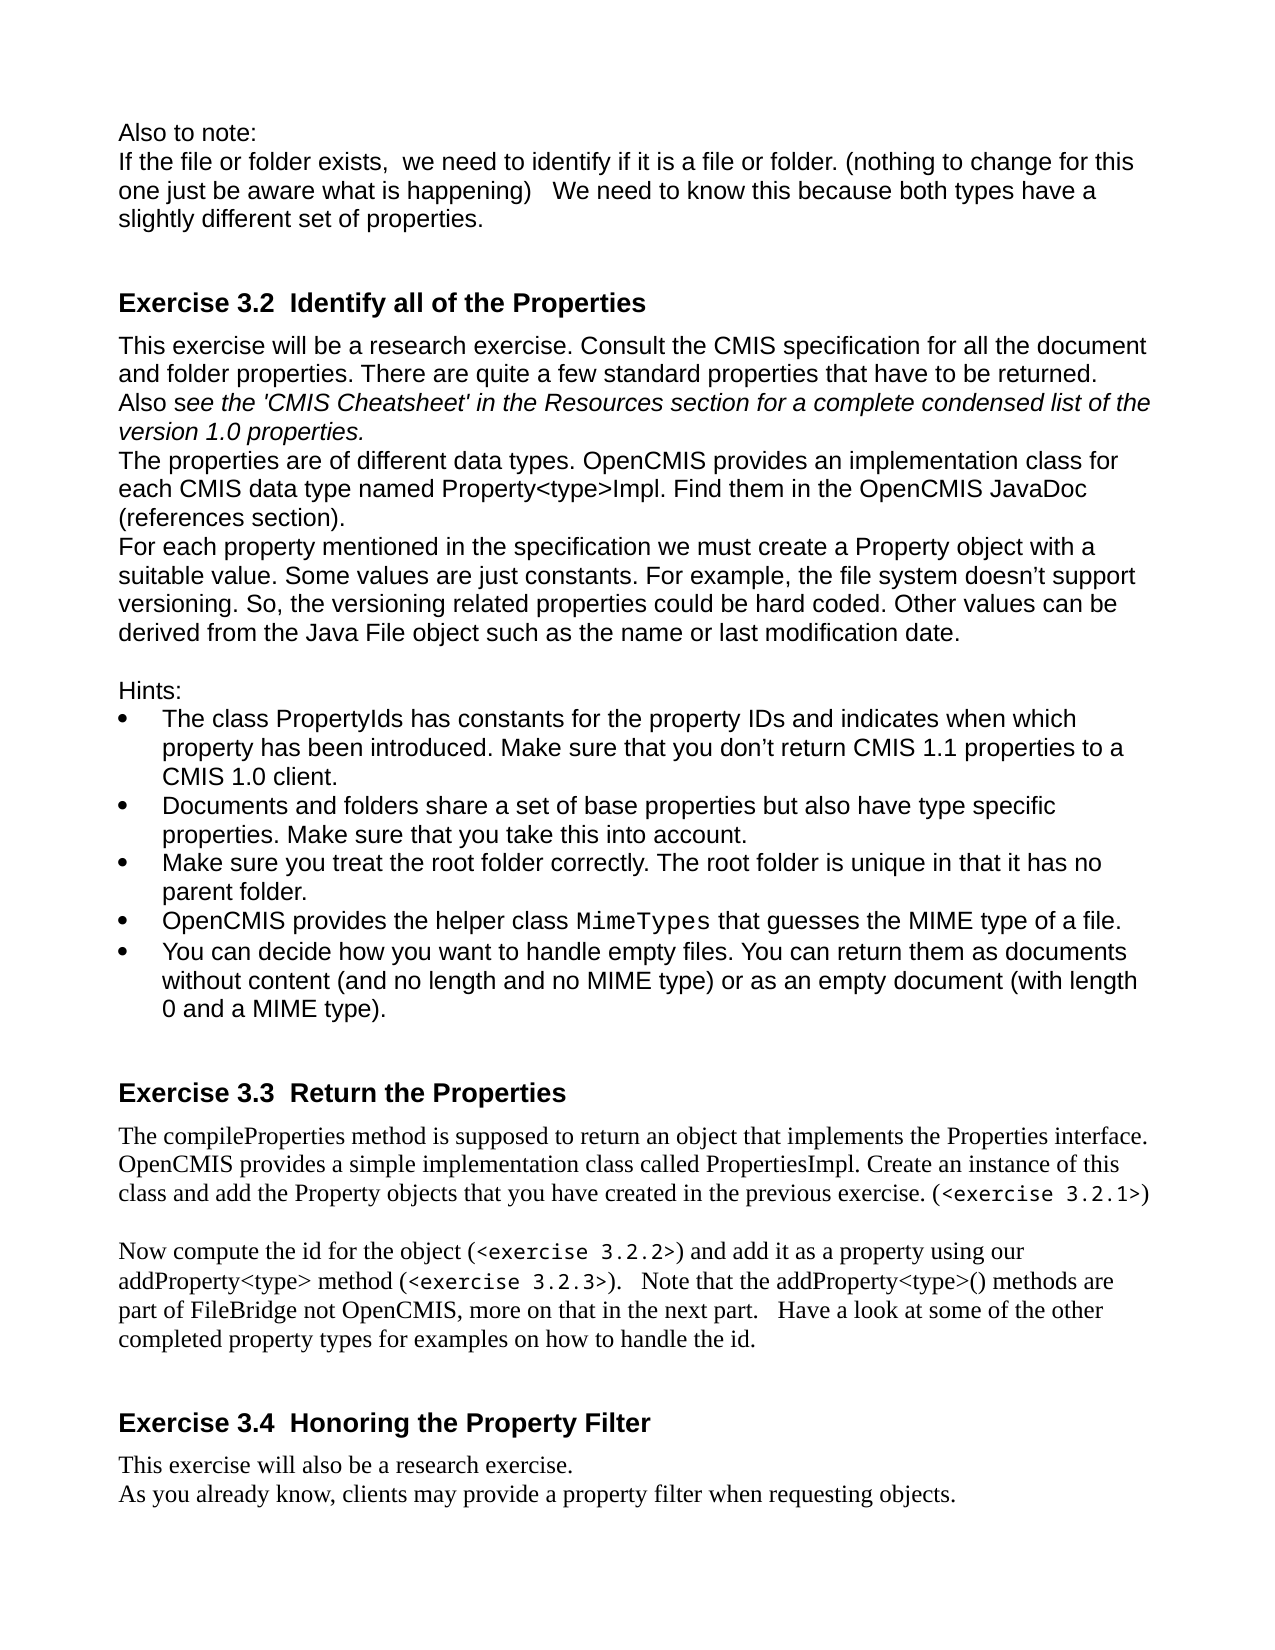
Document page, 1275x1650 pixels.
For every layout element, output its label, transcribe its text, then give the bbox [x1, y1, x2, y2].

list Make sure you treat the root folder correctly. The root folder is unique in that it has no parent folder. [118, 848, 1157, 906]
text The compileProperties method is supposed to return an object that implements the Properties interface. OpenCMIS provides a simple implementation class called PropertiesImpl. Create an instance of this class and add the Property objects that you have created in the previous exercise. (<exercise 3.2.1>) [118, 1121, 1157, 1208]
text If the file or folder exists, we need to identify if it is a file or folder. (nothing to change for this one just be aware what is happening) We need to know this because both types have a slightly different set of properties. [118, 147, 1157, 233]
text This exercise will also be a research exercise. [118, 1450, 1157, 1479]
list You can decide how you want to handle empty files. You can return them as documents without content (and no length and no MIME type) or as an empty document (with length 0 and a MIME type). [118, 937, 1157, 1023]
text This exercise will be a research exercise. Consult the CMIS specification for all the document and folder properties. There are quite a few standard properties that have to be returned. Also see the 'CMIS Cheatsheet' in the Resources section for a complete condensed list of the version 1.0 properties. [118, 331, 1157, 446]
list Documents and folders share a set of base properties but also have type specific properties. Make sure that you take this into account. [118, 791, 1157, 848]
list OpenCMIS provides the helper class MimeTypes that guesses the MIME type of a file. [118, 906, 1157, 937]
subtitle Exercise 3.3 Return the Properties [118, 1077, 1157, 1108]
subtitle Exercise 3.2 Identify all of the Properties [118, 287, 1157, 318]
text The properties are of different data types. OpenCMIS provides an implementation class for each CMIS data type named Property<type>Impl. Find them in the OpenCMIS JavaDoc (references section). [118, 446, 1157, 532]
text Hints: [118, 676, 1157, 704]
subtitle Exercise 3.4 Honoring the Property Filter [118, 1407, 1157, 1438]
list The class PropertyIds has constants for the property IDs and indicates when which property has been introduced. Make sure that you don’t return CMIS 1.1 properties to a CMIS 1.0 client. [118, 704, 1157, 791]
text For each property mentioned in the specification we must create a Property object with a suitable value. Some values are just constants. For example, the file system doesn’t support versioning. So, the versioning related properties could be hard coded. Other values can be derived from the Java File object such as the name or last modification date. [118, 532, 1157, 647]
text As you already know, clients may provide a property filter when requesting objects. [118, 1479, 1157, 1508]
text Now compute the id for the object (<exercise 3.2.2>) and add it as a property using our addProperty<type> method (<exercise 3.2.3>). Note that the addProperty<type>() methods are part of FileBridge not OpenCMIS, more on that in the next part. Have a look at some of the other completed property types for examples on how to handle the id. [118, 1236, 1157, 1353]
text Also to note: [118, 118, 1157, 147]
